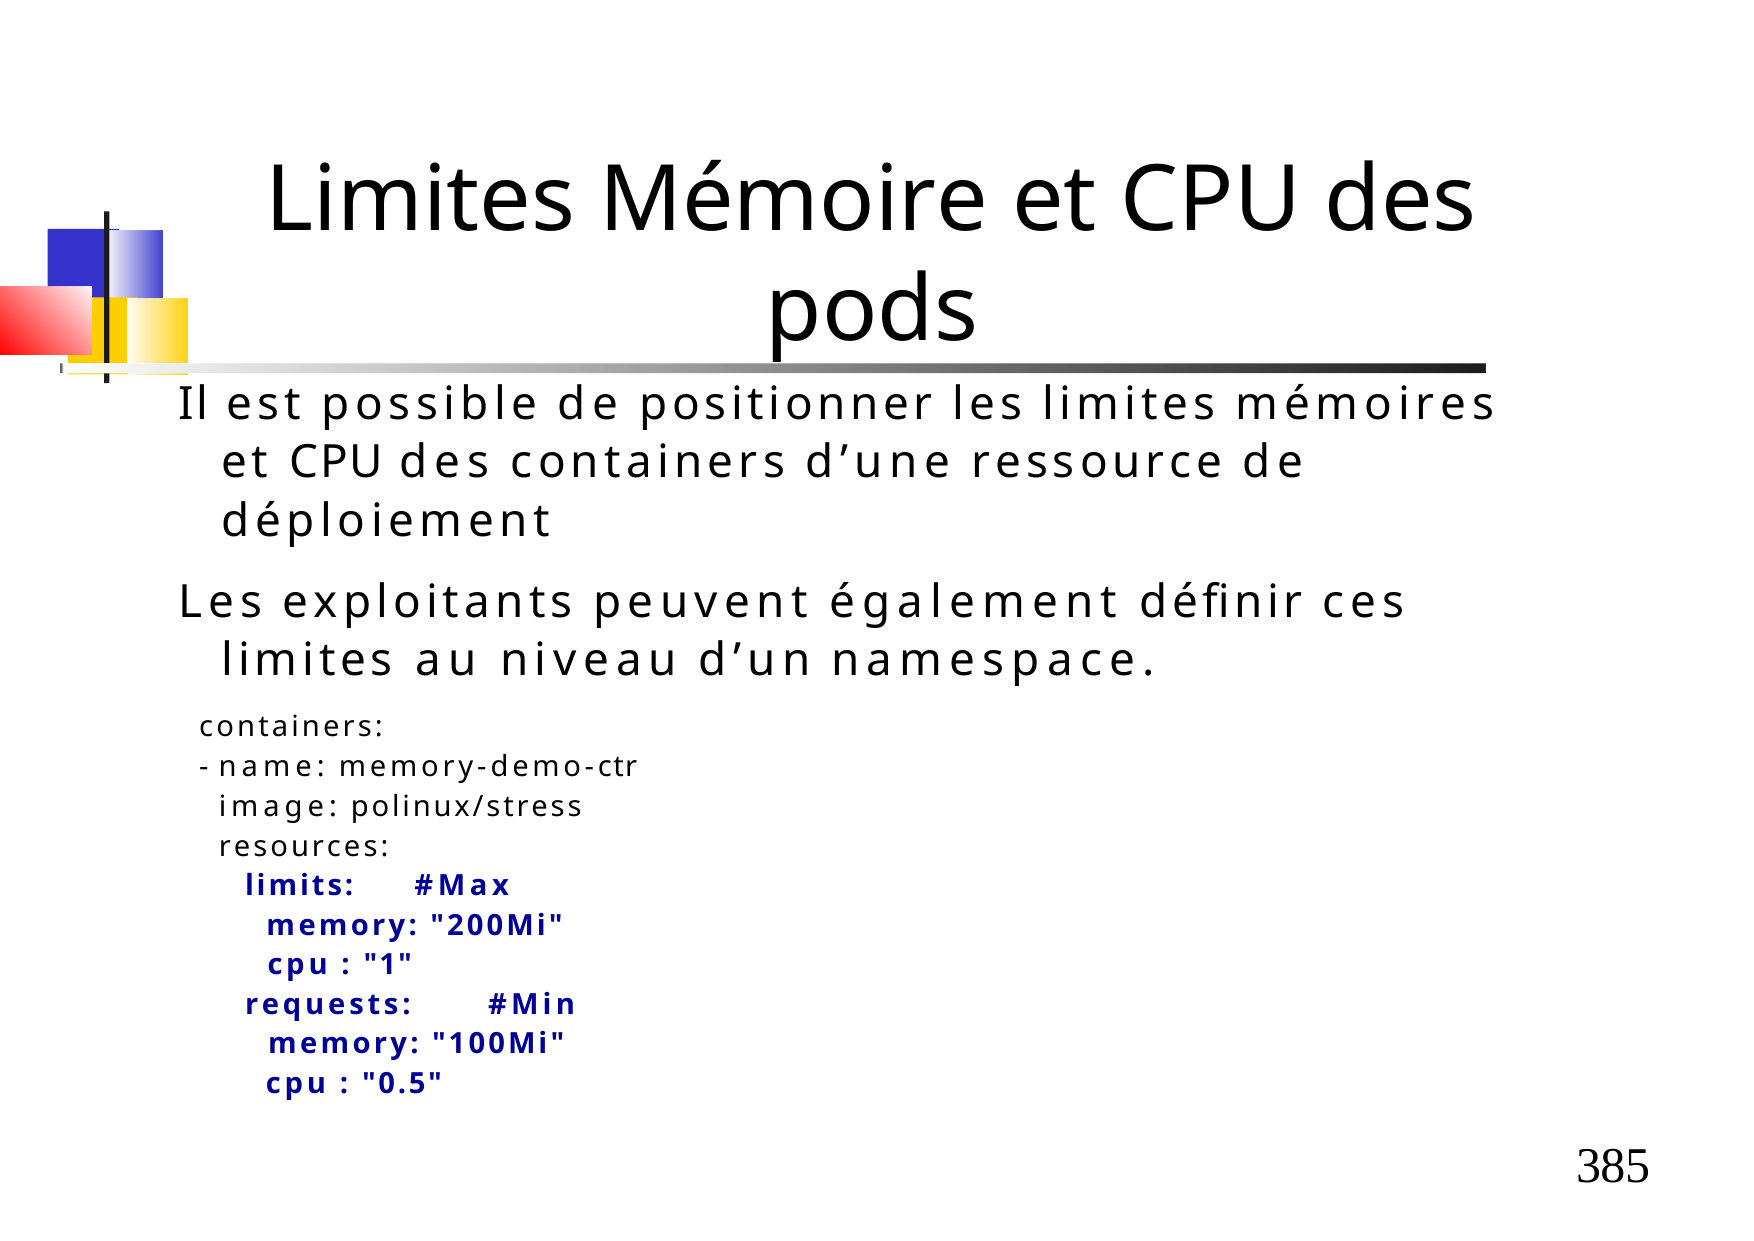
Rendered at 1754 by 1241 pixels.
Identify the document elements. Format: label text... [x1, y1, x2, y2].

text_box Il est possible de positionner les limites mémoires et CPU des containers d’une ressource de déploiement Les exploitants peuvent également définir ces limites au niveau d’un namespace. containers: - name: memory-demo-ctr image: polinux/stress resources: limits: #Max memory: "200Mi" cpu : "1" requests: #Min memory: "100Mi" cpu : "0.5" [176, 364, 1554, 1099]
slide_number 385 [1569, 1135, 1660, 1241]
title Limites Mémoire et CPU des pods [225, 130, 1519, 359]
picture [60, 229, 1486, 384]
picture [0, 285, 92, 355]
